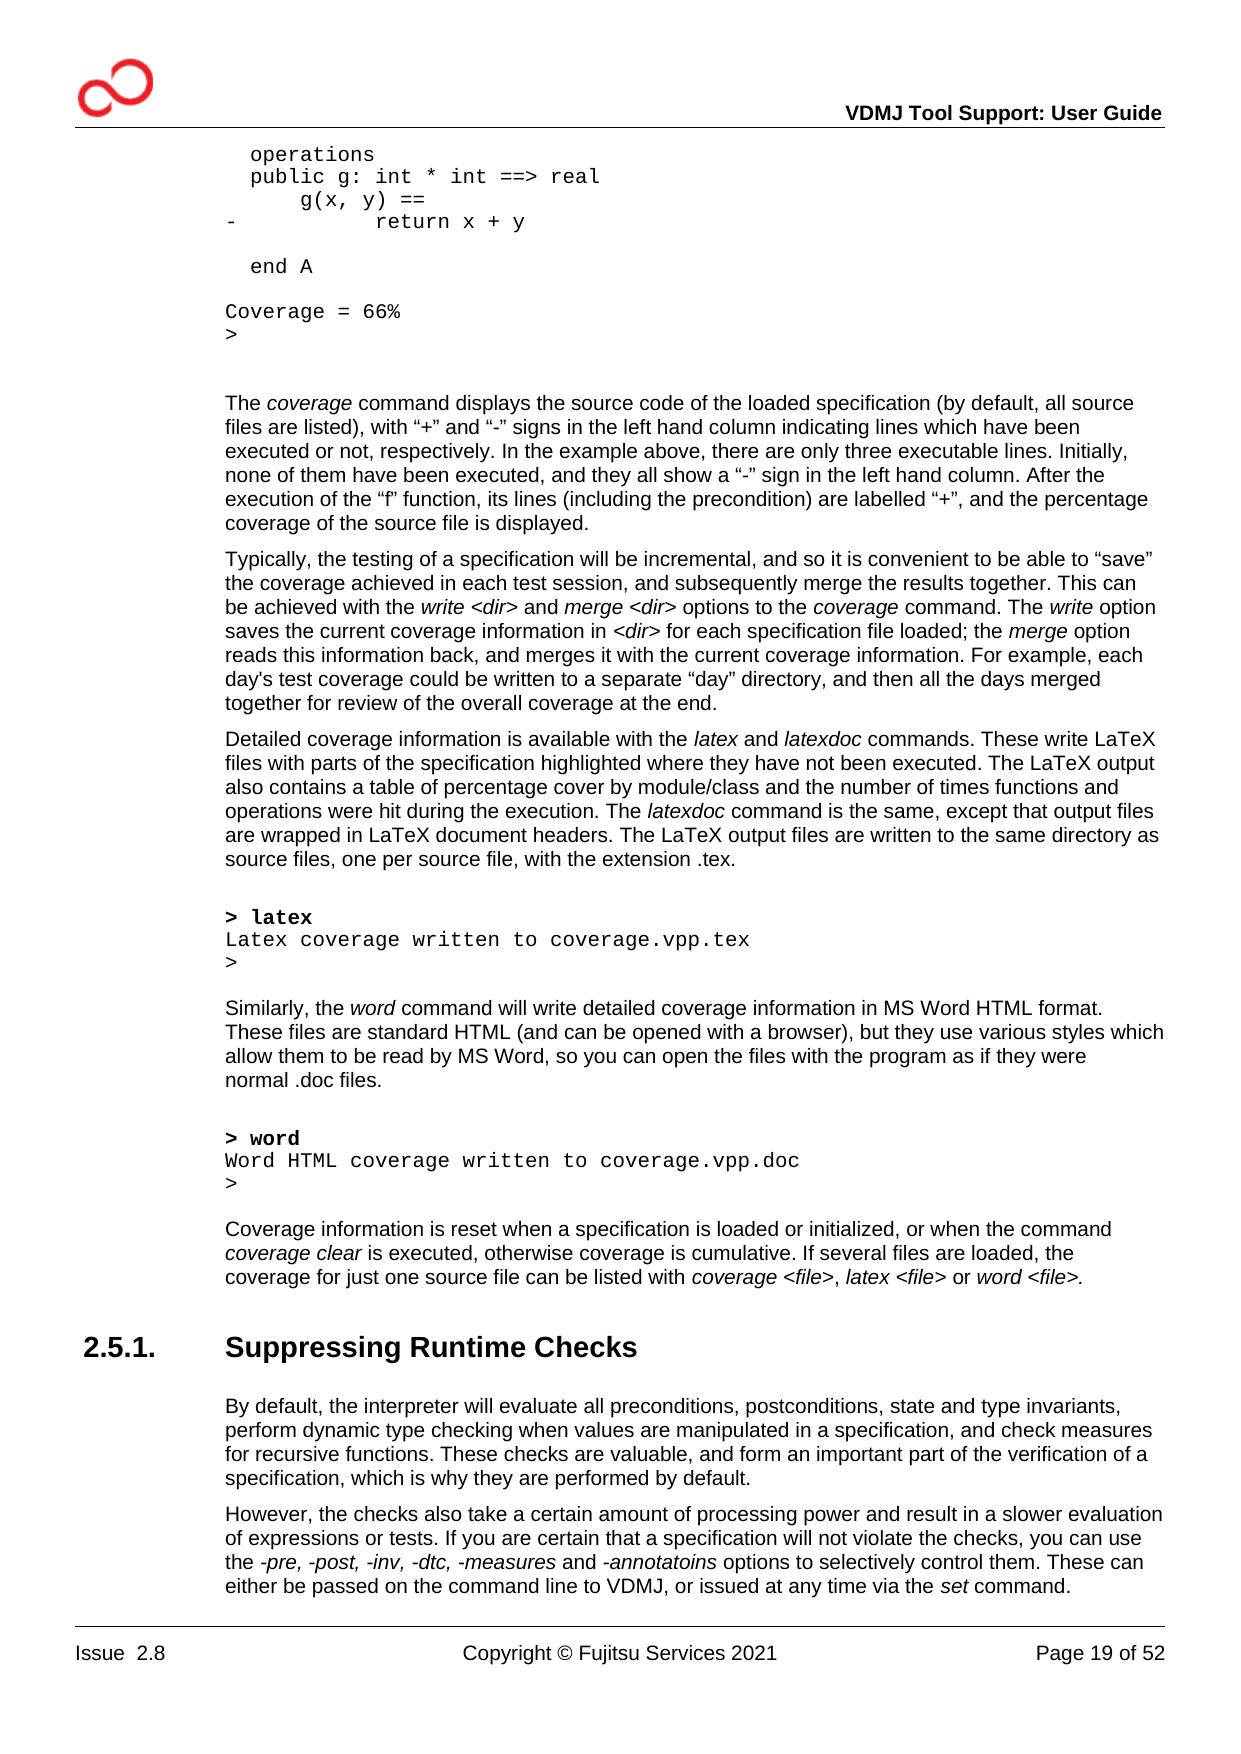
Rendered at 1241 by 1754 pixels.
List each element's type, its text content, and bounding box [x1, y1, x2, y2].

text public g: int * int ==> real [225, 166, 1165, 188]
text However, the checks also take a certain amount of processing power and result in a slower evaluation of expressions or tests. If you are certain that a specification will not violate the checks, you can use the -pre, -post, -inv, -dtc, -measures and -annotatoins options to selectively control them. These can either be passed on the command line to VDMJ, or issued at any time via the set command. [225, 1502, 1165, 1598]
text > [225, 323, 1165, 346]
text Detailed coverage information is available with the latex and latexdoc commands. These write LaTeX files with parts of the specification highlighted where they have not been executed. The LaTeX output also contains a table of percentage cover by module/class and the number of times functions and operations were hit during the execution. The latexdoc command is the same, except that output files are wrapped in LaTeX document headers. The LaTeX output files are written to the same directory as source files, one per source file, with the extension .tex. [225, 727, 1165, 871]
text > latex [225, 906, 1165, 929]
text g(x, y) == [225, 188, 1165, 211]
text > word [225, 1127, 1165, 1149]
text By default, the interpreter will evaluate all preconditions, postconditions, state and type invariants, perform dynamic type checking when values are manipulated in a specification, and check measures for recursive functions. These checks are valuable, and form an important part of the verification of a specification, which is why they are performed by default. [225, 1394, 1165, 1490]
text > [225, 951, 1165, 974]
text The coverage command displays the source code of the loaded specification (by default, all source files are listed), with “+” and “-” signs in the left hand column indicating lines which have been executed or not, respectively. In the example above, there are only three executable lines. Initially, none of them have been executed, and they all show a “-” sign in the left hand column. After the execution of the “f” function, its lines (including the precondition) are labelled “+”, and the percentage coverage of the source file is displayed. [225, 391, 1165, 535]
subtitle Suppressing Runtime Checks [75, 1331, 1165, 1364]
text - return x + y [225, 211, 1165, 233]
text Coverage information is reset when a specification is loaded or initialized, or when the command coverage clear is executed, otherwise coverage is cumulative. If several files are loaded, the coverage for just one source file can be listed with coverage <file>, latex <file> or word <file>. [225, 1217, 1165, 1289]
text operations [225, 143, 1165, 166]
text Similarly, the word command will write detailed coverage information in MS Word HTML format. These files are standard HTML (and can be opened with a browser), but they use various styles which allow them to be read by MS Word, so you can open the files with the program as if they were normal .doc files. [225, 996, 1165, 1092]
text Word HTML coverage written to coverage.vpp.doc [225, 1149, 1165, 1172]
text > [225, 1172, 1165, 1194]
text Typically, the testing of a specification will be incremental, and so it is convenient to be able to “save” the coverage achieved in each test session, and subsequently merge the results together. This can be achieved with the write <dir> and merge <dir> options to the coverage command. The write option saves the current coverage information in <dir> for each specification file loaded; the merge option reads this information back, and merges it with the current coverage information. For example, each day's test coverage could be written to a separate “day” directory, and then all the days merged together for review of the overall coverage at the end. [225, 547, 1165, 715]
text end A [225, 256, 1165, 278]
picture [78, 52, 153, 127]
text Coverage = 66% [225, 301, 1165, 323]
text Latex coverage written to coverage.vpp.tex [225, 929, 1165, 951]
